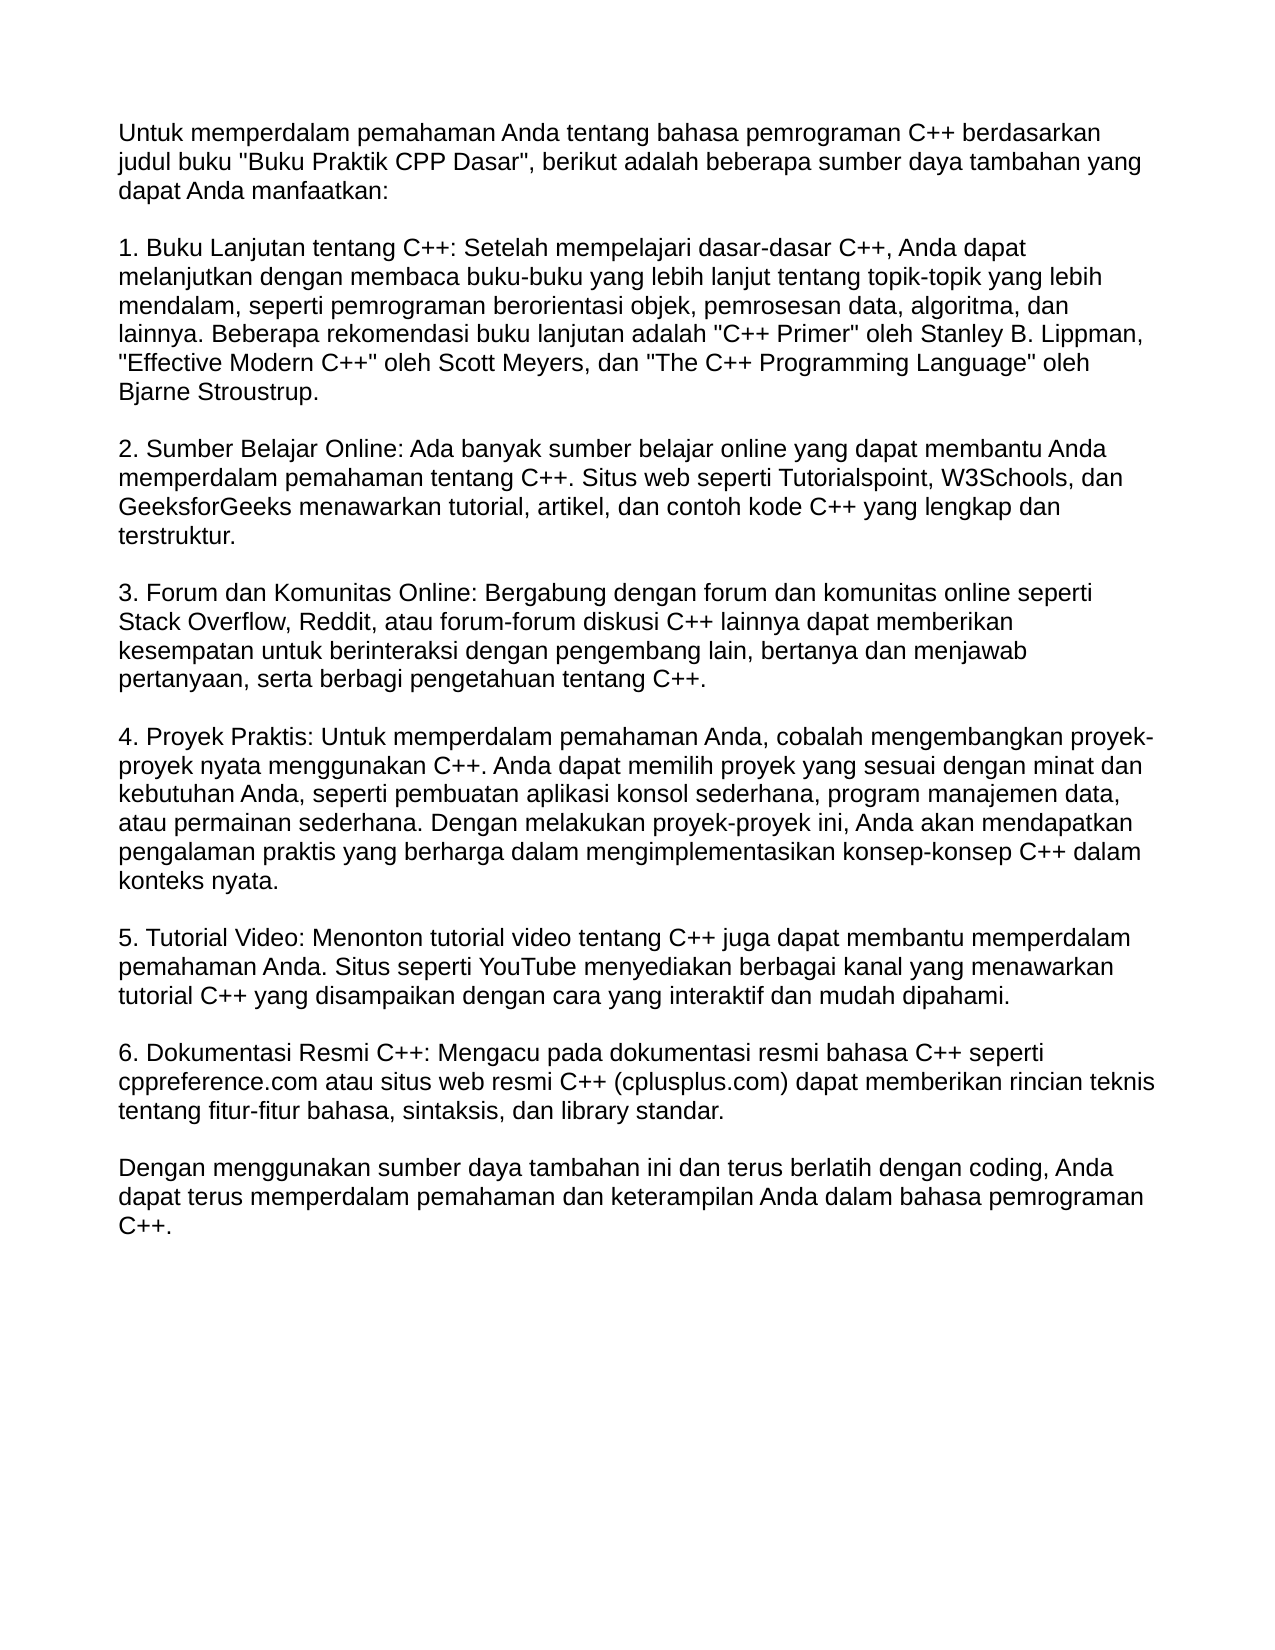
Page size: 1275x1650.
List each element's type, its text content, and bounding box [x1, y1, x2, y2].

text Untuk memperdalam pemahaman Anda tentang bahasa pemrograman C++ berdasarkan judul buku "Buku Praktik CPP Dasar", berikut adalah beberapa sumber daya tambahan yang dapat Anda manfaatkan: [118, 118, 1157, 204]
text 4. Proyek Praktis: Untuk memperdalam pemahaman Anda, cobalah mengembangkan proyek-proyek nyata menggunakan C++. Anda dapat memilih proyek yang sesuai dengan minat dan kebutuhan Anda, seperti pembuatan aplikasi konsol sederhana, program manajemen data, atau permainan sederhana. Dengan melakukan proyek-proyek ini, Anda akan mendapatkan pengalaman praktis yang berharga dalam mengimplementasikan konsep-konsep C++ dalam konteks nyata. [118, 722, 1157, 894]
text 2. Sumber Belajar Online: Ada banyak sumber belajar online yang dapat membantu Anda memperdalam pemahaman tentang C++. Situs web seperti Tutorialspoint, W3Schools, dan GeeksforGeeks menawarkan tutorial, artikel, dan contoh kode C++ yang lengkap dan terstruktur. [118, 434, 1157, 549]
text Dengan menggunakan sumber daya tambahan ini dan terus berlatih dengan coding, Anda dapat terus memperdalam pemahaman dan keterampilan Anda dalam bahasa pemrograman C++. [118, 1153, 1157, 1239]
text 3. Forum dan Komunitas Online: Bergabung dengan forum dan komunitas online seperti Stack Overflow, Reddit, atau forum-forum diskusi C++ lainnya dapat memberikan kesempatan untuk berinteraksi dengan pengembang lain, bertanya dan menjawab pertanyaan, serta berbagi pengetahuan tentang C++. [118, 578, 1157, 693]
text 5. Tutorial Video: Menonton tutorial video tentang C++ juga dapat membantu memperdalam pemahaman Anda. Situs seperti YouTube menyediakan berbagai kanal yang menawarkan tutorial C++ yang disampaikan dengan cara yang interaktif dan mudah dipahami. [118, 923, 1157, 1009]
text 1. Buku Lanjutan tentang C++: Setelah mempelajari dasar-dasar C++, Anda dapat melanjutkan dengan membaca buku-buku yang lebih lanjut tentang topik-topik yang lebih mendalam, seperti pemrograman berorientasi objek, pemrosesan data, algoritma, dan lainnya. Beberapa rekomendasi buku lanjutan adalah "C++ Primer" oleh Stanley B. Lippman, "Effective Modern C++" oleh Scott Meyers, dan "The C++ Programming Language" oleh Bjarne Stroustrup. [118, 233, 1157, 406]
text 6. Dokumentasi Resmi C++: Mengacu pada dokumentasi resmi bahasa C++ seperti cppreference.com atau situs web resmi C++ (cplusplus.com) dapat memberikan rincian teknis tentang fitur-fitur bahasa, sintaksis, dan library standar. [118, 1038, 1157, 1124]
